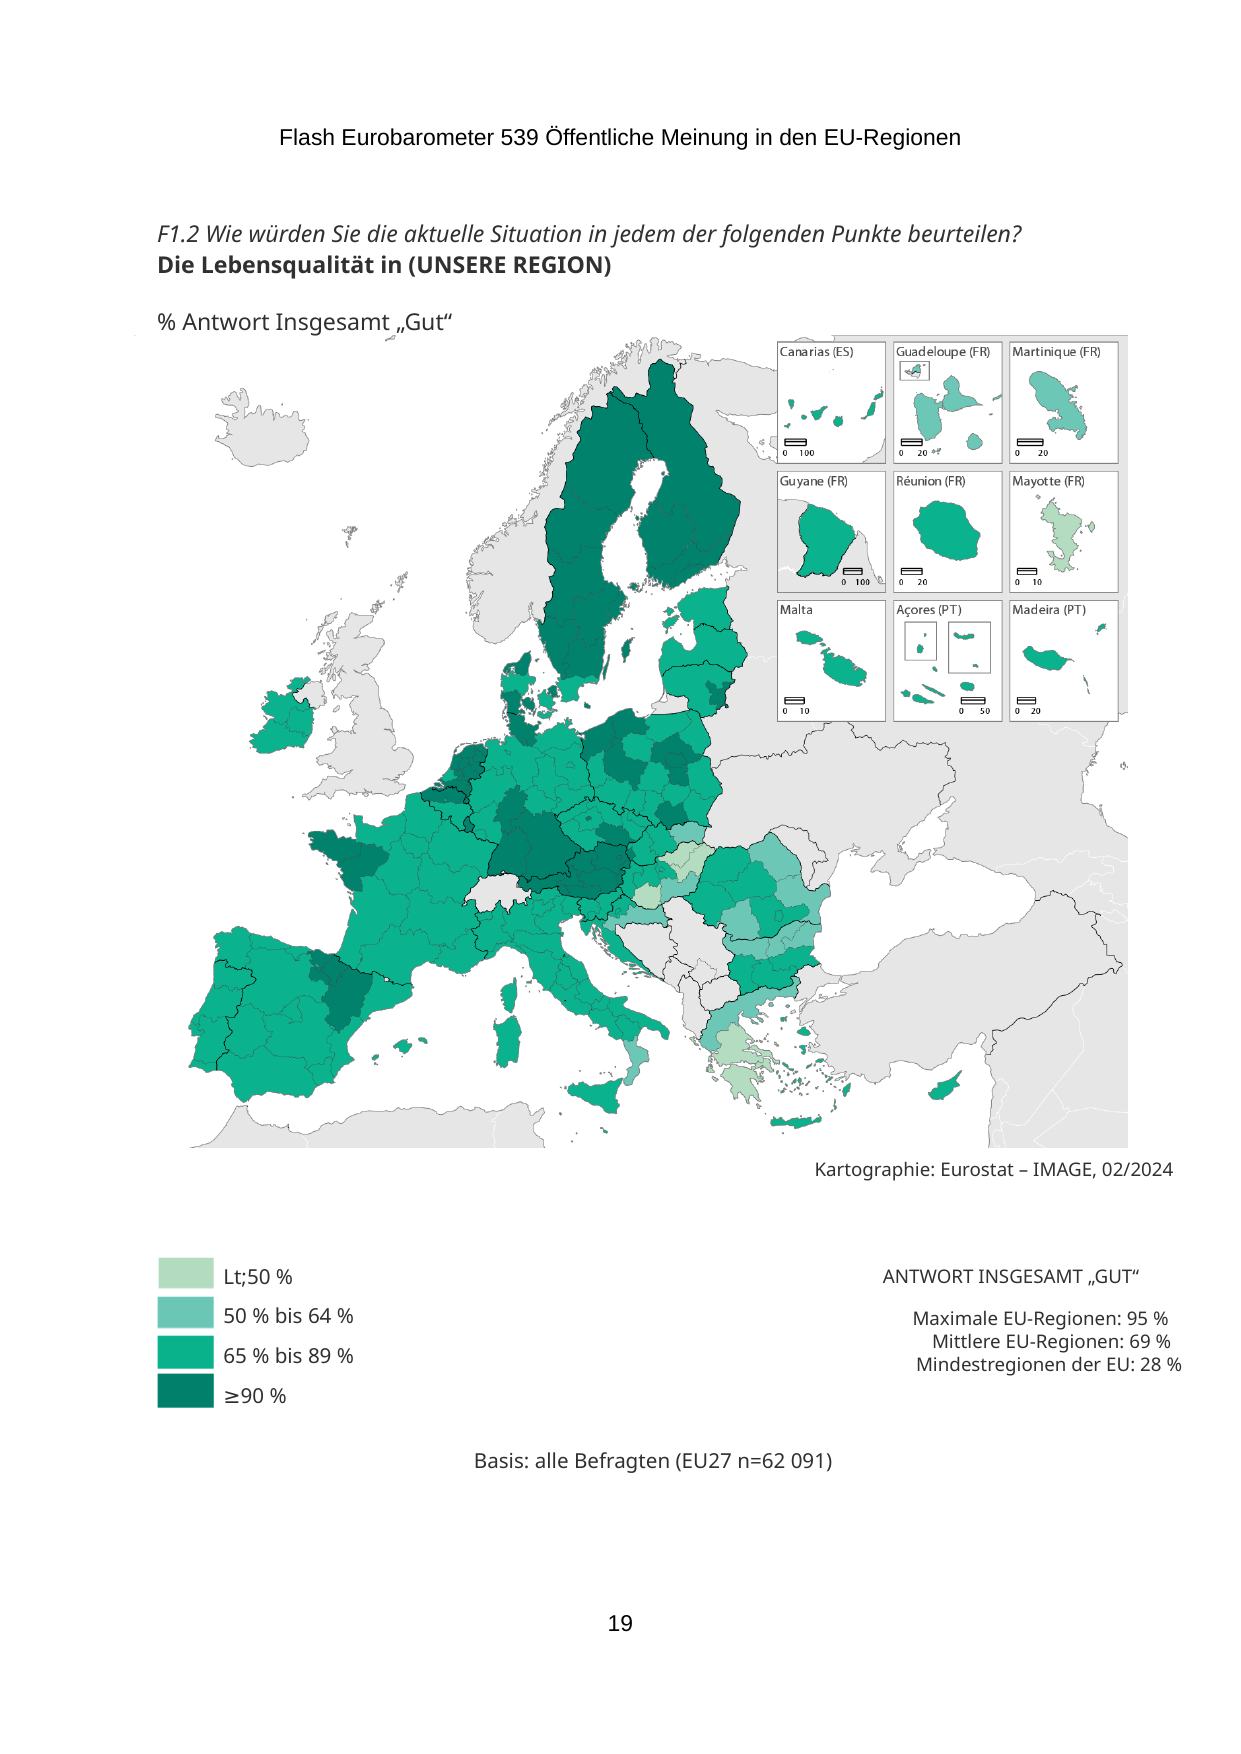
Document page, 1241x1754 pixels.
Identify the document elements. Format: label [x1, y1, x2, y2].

picture [158, 1336, 213, 1368]
picture [159, 1258, 213, 1289]
picture [158, 1374, 213, 1407]
picture [158, 1297, 213, 1329]
picture [124, 328, 1138, 1156]
